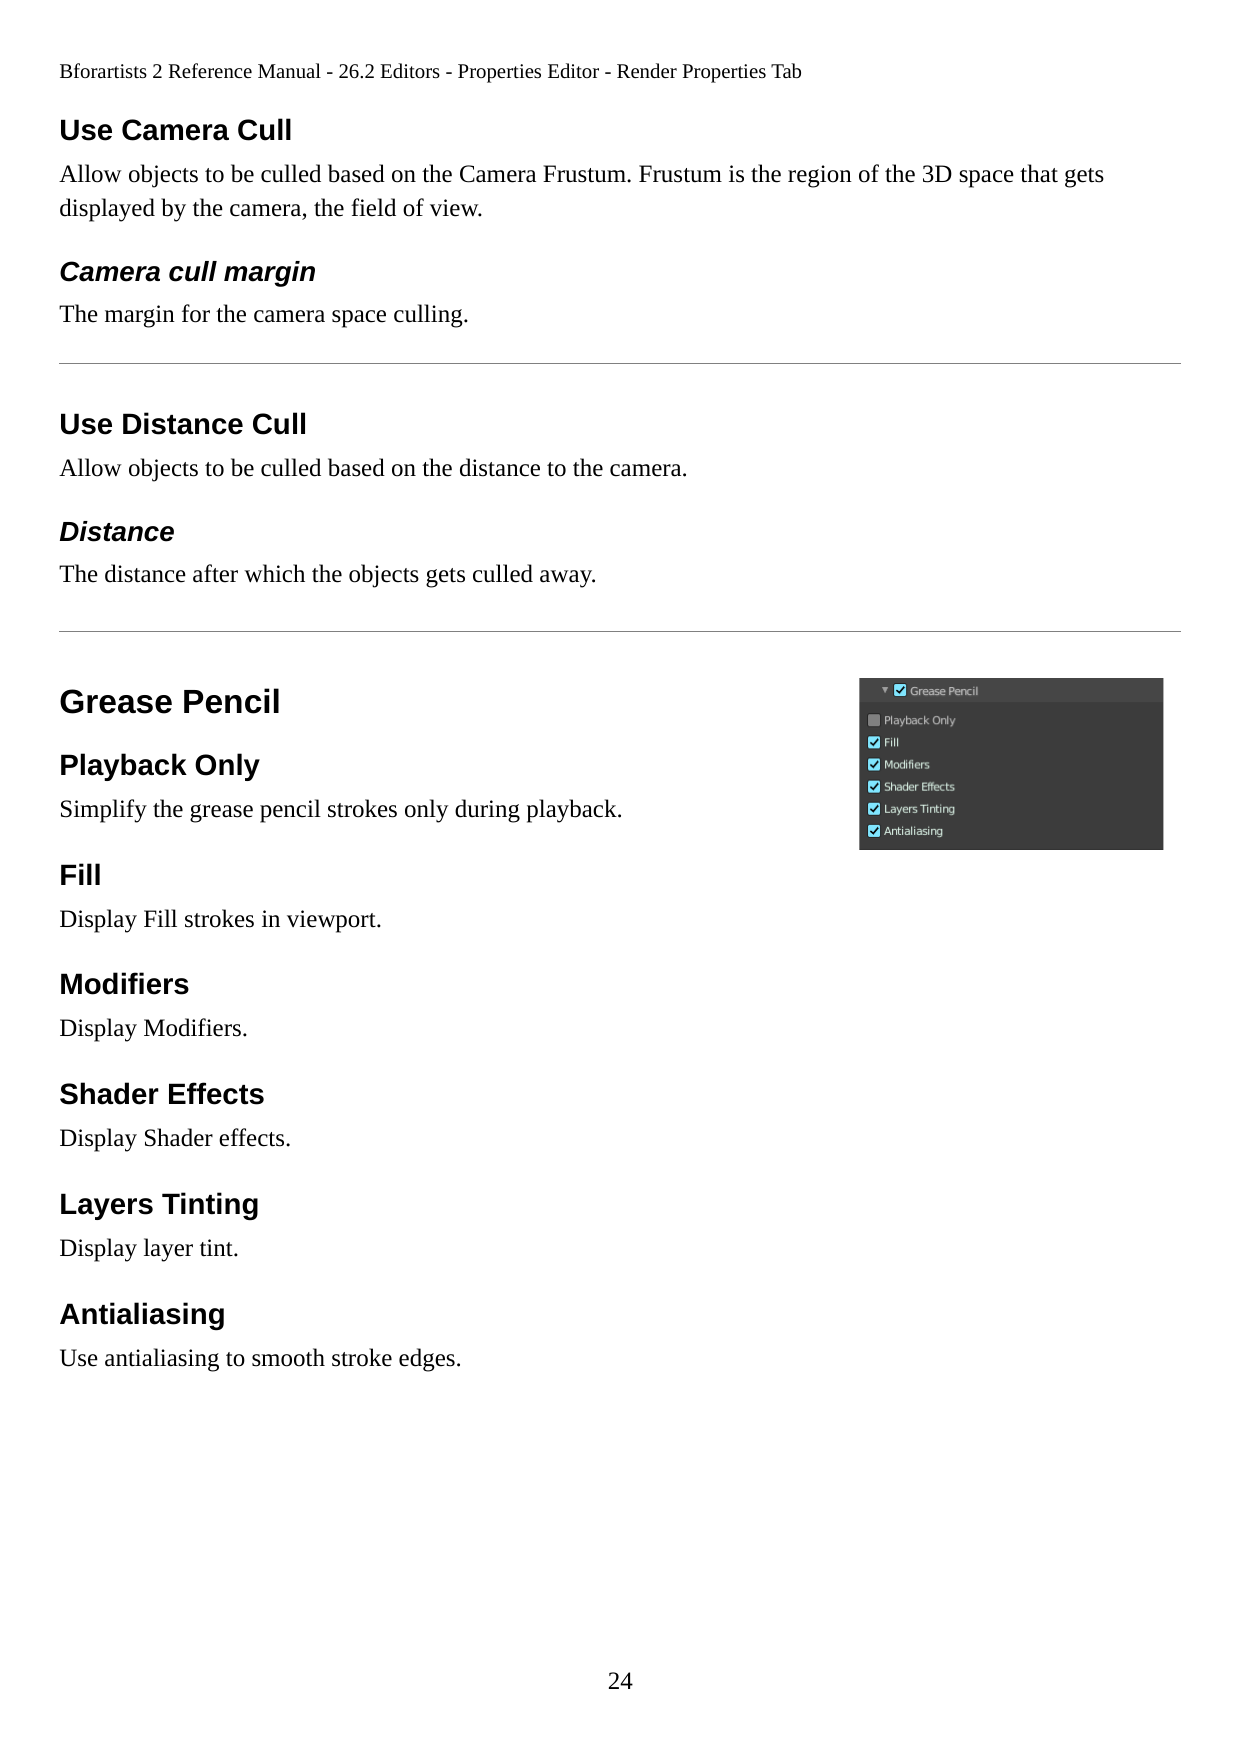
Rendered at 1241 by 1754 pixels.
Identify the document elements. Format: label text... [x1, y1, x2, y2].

text The distance after which the objects gets culled away. [59, 559, 1181, 588]
subtitle [1164, 747, 1181, 781]
text Display Fill strokes in viewport. [59, 904, 1181, 932]
subtitle Modifiers [59, 967, 1181, 1001]
text Allow objects to be culled based on the Camera Frustum. Frustum is the region of the 3D space that gets displayed by the camera, the field of view. [59, 159, 1181, 222]
subtitle [1164, 682, 1181, 720]
text Display Shader effects. [59, 1123, 1181, 1152]
text Use antialiasing to smooth stroke edges. [59, 1343, 1181, 1372]
text Simplify the grease pencil strokes only during playback. [59, 794, 859, 822]
subtitle Fill [59, 857, 1181, 891]
subtitle Antialiasing [59, 1297, 1181, 1331]
text Display Modifiers. [59, 1013, 1181, 1042]
picture [859, 678, 1164, 850]
subtitle Camera cull margin [59, 255, 1181, 287]
subtitle Use Camera Cull [59, 113, 1181, 146]
subtitle Grease Pencil [59, 682, 859, 720]
text Display layer tint. [59, 1233, 1181, 1262]
subtitle Playback Only [59, 747, 859, 781]
subtitle Use Distance Cull [59, 407, 1181, 441]
text Allow objects to be culled based on the distance to the camera. [59, 453, 1181, 482]
subtitle Distance [59, 515, 1181, 547]
subtitle Layers Tinting [59, 1187, 1181, 1221]
subtitle Shader Effects [59, 1077, 1181, 1111]
text The margin for the camera space culling. [59, 299, 1181, 328]
